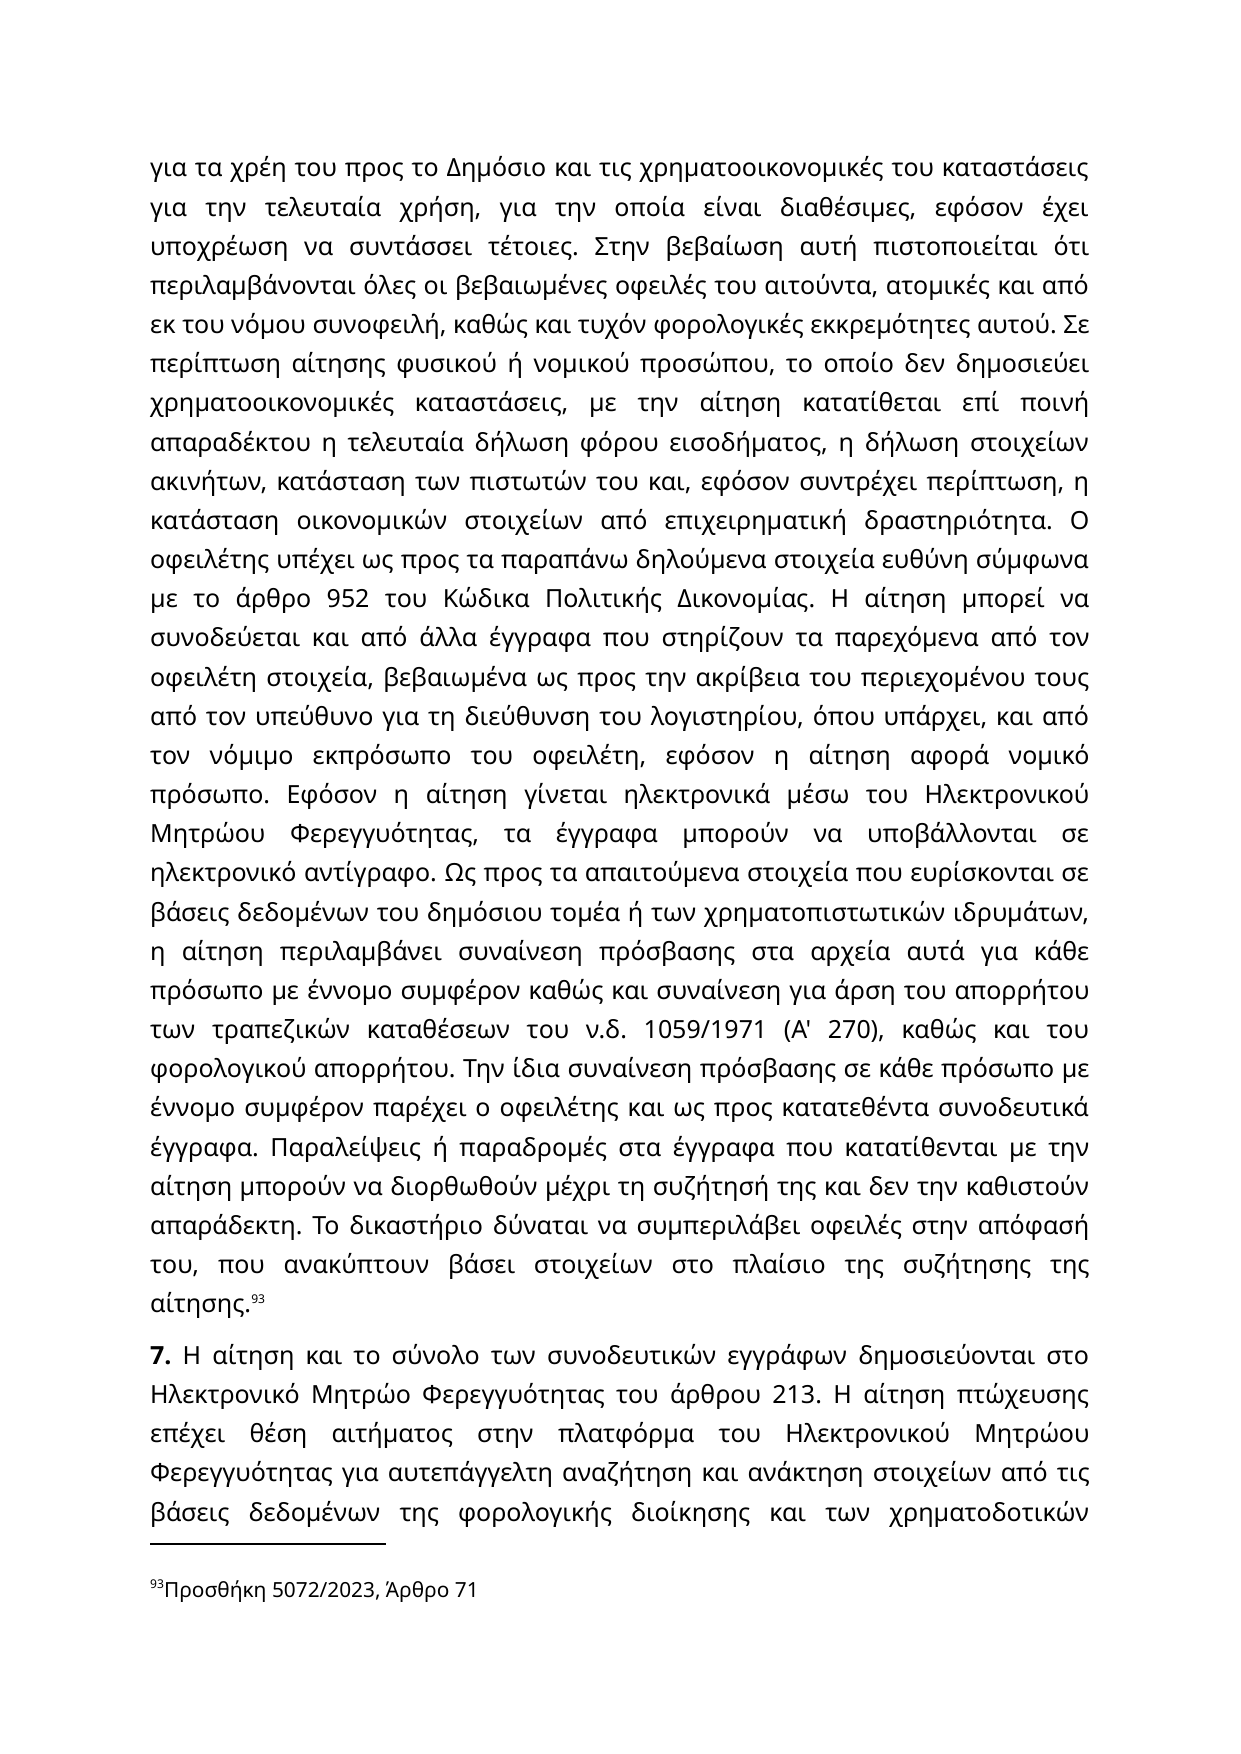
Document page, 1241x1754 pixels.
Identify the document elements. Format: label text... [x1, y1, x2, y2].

text 7. Η αίτηση και το σύνολο των συνοδευτικών εγγράφων δημοσιεύονται στο Ηλεκτρονικό Μητρώο Φερεγγυότητας του άρθρου 213. Η αίτηση πτώχευσης επέχει θέση αιτήματος στην πλατφόρμα του Ηλεκτρονικού Μητρώου Φερεγγυότητας για αυτεπάγγελτη αναζήτηση και ανάκτηση στοιχείων από τις βάσεις δεδομένων της φορολογικής διοίκησης και των χρηματοδοτικών [150, 1337, 1090, 1528]
text για τα χρέη του προς το Δημόσιο και τις χρηματοοικονομικές του καταστάσεις για την τελευταία χρήση, για την οποία είναι διαθέσιμες, εφόσον έχει υποχρέωση να συντάσσει τέτοιες. Στην βεβαίωση αυτή πιστοποιείται ότι περιλαμβάνονται όλες οι βεβαιωμένες οφειλές του αιτούντα, ατομικές και από εκ του νόμου συνοφειλή, καθώς και τυχόν φορολογικές εκκρεμότητες αυτού. Σε περίπτωση αίτησης φυσικού ή νομικού προσώπου, το οποίο δεν δημοσιεύει χρηματοοικονομικές καταστάσεις, με την αίτηση κατατίθεται επί ποινή απαραδέκτου η τελευταία δήλωση φόρου εισοδήματος, η δήλωση στοιχείων ακινήτων, κατάσταση των πιστωτών του και, εφόσον συντρέχει περίπτωση, η κατάσταση οικονομικών στοιχείων από επιχειρηματική δραστηριότητα. Ο οφειλέτης υπέχει ως προς τα παραπάνω δηλούμενα στοιχεία ευθύνη σύμφωνα με το άρθρο 952 του Κώδικα Πολιτικής Δικονομίας. Η αίτηση μπορεί να συνοδεύεται και από άλλα έγγραφα που στηρίζουν τα παρεχόμενα από τον οφειλέτη στοιχεία, βεβαιωμένα ως προς την ακρίβεια του περιεχομένου τους από τον υπεύθυνο για τη διεύθυνση του λογιστηρίου, όπου υπάρχει, και από τον νόμιμο εκπρόσωπο του οφειλέτη, εφόσον η αίτηση αφορά νομικό πρόσωπο. Εφόσον η αίτηση γίνεται ηλεκτρονικά μέσω του Ηλεκτρονικού Μητρώου Φερεγγυότητας, τα έγγραφα μπορούν να υποβάλλονται σε ηλεκτρονικό αντίγραφο. Ως προς τα απαιτούμενα στοιχεία που ευρίσκονται σε βάσεις δεδομένων του δημόσιου τομέα ή των χρηματοπιστωτικών ιδρυμάτων, η αίτηση περιλαμβάνει συναίνεση πρόσβασης στα αρχεία αυτά για κάθε πρόσωπο με έννομο συμφέρον καθώς και συναίνεση για άρση του απορρήτου των τραπεζικών καταθέσεων του ν.δ. 1059/1971 (Α' 270), καθώς και του φορολογικού απορρήτου. Την ίδια συναίνεση πρόσβασης σε κάθε πρόσωπο με έννομο συμφέρον παρέχει ο οφειλέτης και ως προς κατατεθέντα συνοδευτικά έγγραφα. Παραλείψεις ή παραδρομές στα έγγραφα που κατατίθενται με την αίτηση μπορούν να διορθωθούν μέχρι τη συζήτησή της και δεν την καθιστούν απαράδεκτη. Το δικαστήριο δύναται να συμπεριλάβει οφειλές στην απόφασή του, που ανακύπτουν βάσει στοιχείων στο πλαίσιο της συζήτησης της αίτησης. [150, 150, 1090, 1320]
text Προσθήκη 5072/2023, Άρθρο 71 [150, 1576, 1090, 1604]
